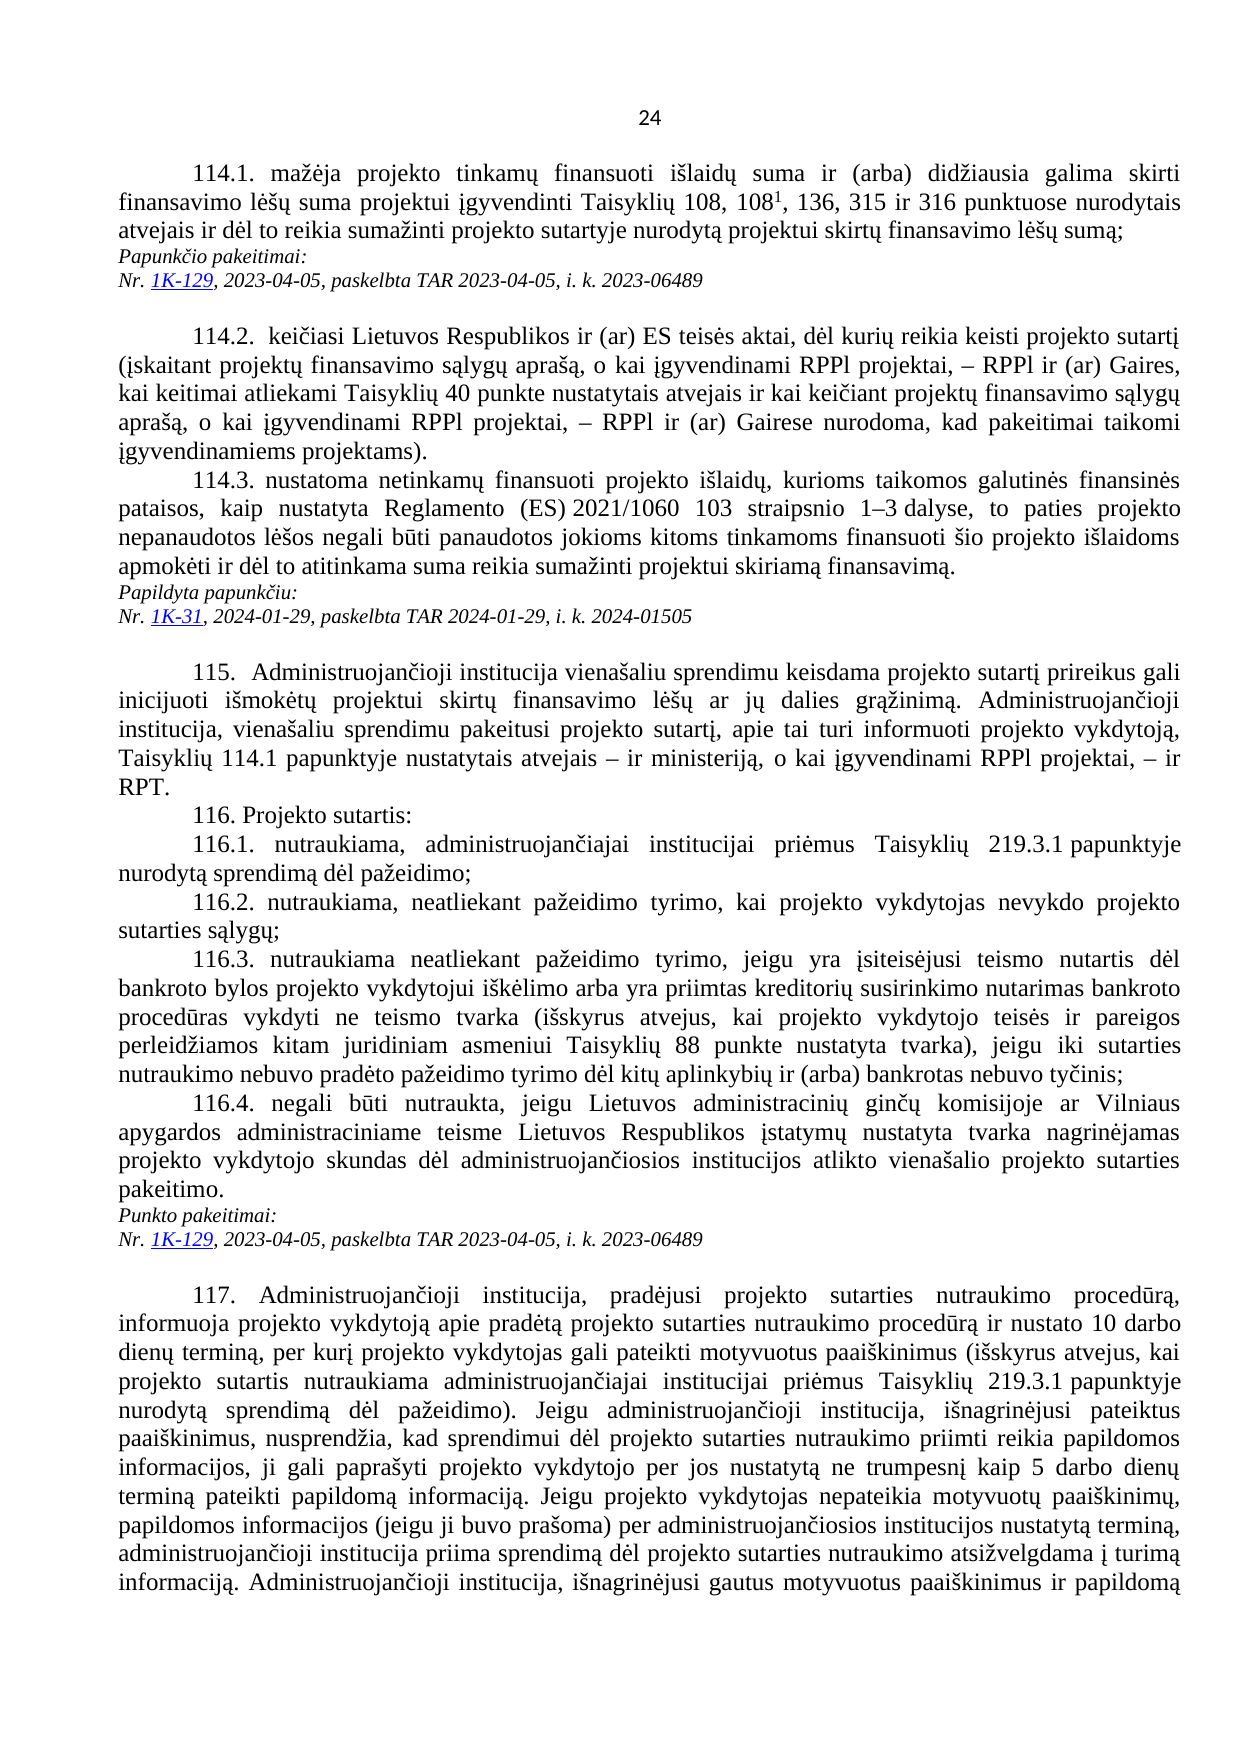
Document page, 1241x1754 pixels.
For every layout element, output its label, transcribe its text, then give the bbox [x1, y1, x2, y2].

text Punkto pakeitimai: [118, 1203, 1181, 1227]
text 116.3. nutraukiama neatliekant pažeidimo tyrimo, jeigu yra įsiteisėjusi teismo nutartis dėl bankroto bylos projekto vykdytojui iškėlimo arba yra priimtas kreditorių susirinkimo nutarimas bankroto procedūras vykdyti ne teismo tvarka (išskyrus atvejus, kai projekto vykdytojo teisės ir pareigos perleidžiamos kitam juridiniam asmeniui Taisyklių 88 punkte nustatyta tvarka), jeigu iki sutarties nutraukimo nebuvo pradėto pažeidimo tyrimo dėl kitų aplinkybių ir (arba) bankrotas nebuvo tyčinis; [118, 944, 1181, 1088]
text 117. Administruojančioji institucija, pradėjusi projekto sutarties nutraukimo procedūrą, informuoja projekto vykdytoją apie pradėtą projekto sutarties nutraukimo procedūrą ir nustato 10 darbo dienų terminą, per kurį projekto vykdytojas gali pateikti motyvuotus paaiškinimus (išskyrus atvejus, kai projekto sutartis nutraukiama administruojančiajai institucijai priėmus Taisyklių 219.3.1 papunktyje nurodytą sprendimą dėl pažeidimo). Jeigu administruojančioji institucija, išnagrinėjusi pateiktus paaiškinimus, nusprendžia, kad sprendimui dėl projekto sutarties nutraukimo priimti reikia papildomos informacijos, ji gali paprašyti projekto vykdytojo per jos nustatytą ne trumpesnį kaip 5 darbo dienų terminą pateikti papildomą informaciją. Jeigu projekto vykdytojas nepateikia motyvuotų paaiškinimų, papildomos informacijos (jeigu ji buvo prašoma) per administruojančiosios institucijos nustatytą terminą, administruojančioji institucija priima sprendimą dėl projekto sutarties nutraukimo atsižvelgdama į turimą informaciją. Administruojančioji institucija, išnagrinėjusi gautus motyvuotus paaiškinimus ir papildomą [118, 1280, 1181, 1596]
text Nr. 1K-31, 2024-01-29, paskelbta TAR 2024-01-29, i. k. 2024-01505 [118, 604, 1181, 628]
text Papunkčio pakeitimai: [118, 244, 1181, 268]
text 116. Projekto sutartis: [118, 800, 1181, 829]
text 114.3. nustatoma netinkamų finansuoti projekto išlaidų, kurioms taikomos galutinės finansinės pataisos, kaip nustatyta Reglamento (ES) 2021/1060 103 straipsnio 1–3 dalyse, to paties projekto nepanaudotos lėšos negali būti panaudotos jokioms kitoms tinkamoms finansuoti šio projekto išlaidoms apmokėti ir dėl to atitinkama suma reikia sumažinti projektui skiriamą finansavimą. [118, 465, 1181, 580]
text 116.4. negali būti nutraukta, jeigu Lietuvos administracinių ginčų komisijoje ar Vilniaus apygardos administraciniame teisme Lietuvos Respublikos įstatymų nustatyta tvarka nagrinėjamas projekto vykdytojo skundas dėl administruojančiosios institucijos atlikto vienašalio projekto sutarties pakeitimo. [118, 1088, 1181, 1203]
text 114.2. keičiasi Lietuvos Respublikos ir (ar) ES teisės aktai, dėl kurių reikia keisti projekto sutartį (įskaitant projektų finansavimo sąlygų aprašą, o kai įgyvendinami RPPl projektai, – RPPl ir (ar) Gaires, kai keitimai atliekami Taisyklių 40 punkte nustatytais atvejais ir kai keičiant projektų finansavimo sąlygų aprašą, o kai įgyvendinami RPPl projektai, – RPPl ir (ar) Gairese nurodoma, kad pakeitimai taikomi įgyvendinamiems projektams). [118, 321, 1181, 465]
text 114.1. mažėja projekto tinkamų finansuoti išlaidų suma ir (arba) didžiausia galima skirti finansavimo lėšų suma projektui įgyvendinti Taisyklių 108, 1081, 136, 315 ir 316 punktuose nurodytais atvejais ir dėl to reikia sumažinti projekto sutartyje nurodytą projektui skirtų finansavimo lėšų sumą; [118, 158, 1181, 244]
text 116.2. nutraukiama, neatliekant pažeidimo tyrimo, kai projekto vykdytojas nevykdo projekto sutarties sąlygų; [118, 887, 1181, 944]
text Papildyta papunkčiu: [118, 580, 1181, 604]
text Nr. 1K-129, 2023-04-05, paskelbta TAR 2023-04-05, i. k. 2023-06489 [118, 268, 1181, 292]
text 115. Administruojančioji institucija vienašaliu sprendimu keisdama projekto sutartį prireikus gali inicijuoti išmokėtų projektui skirtų finansavimo lėšų ar jų dalies grąžinimą. Administruojančioji institucija, vienašaliu sprendimu pakeitusi projekto sutartį, apie tai turi informuoti projekto vykdytoją, Taisyklių 114.1 papunktyje nustatytais atvejais – ir ministeriją, o kai įgyvendinami RPPl projektai, – ir RPT. [118, 657, 1181, 800]
text Nr. 1K-129, 2023-04-05, paskelbta TAR 2023-04-05, i. k. 2023-06489 [118, 1227, 1181, 1251]
text 116.1. nutraukiama, administruojančiajai institucijai priėmus Taisyklių 219.3.1 papunktyje nurodytą sprendimą dėl pažeidimo; [118, 829, 1181, 887]
